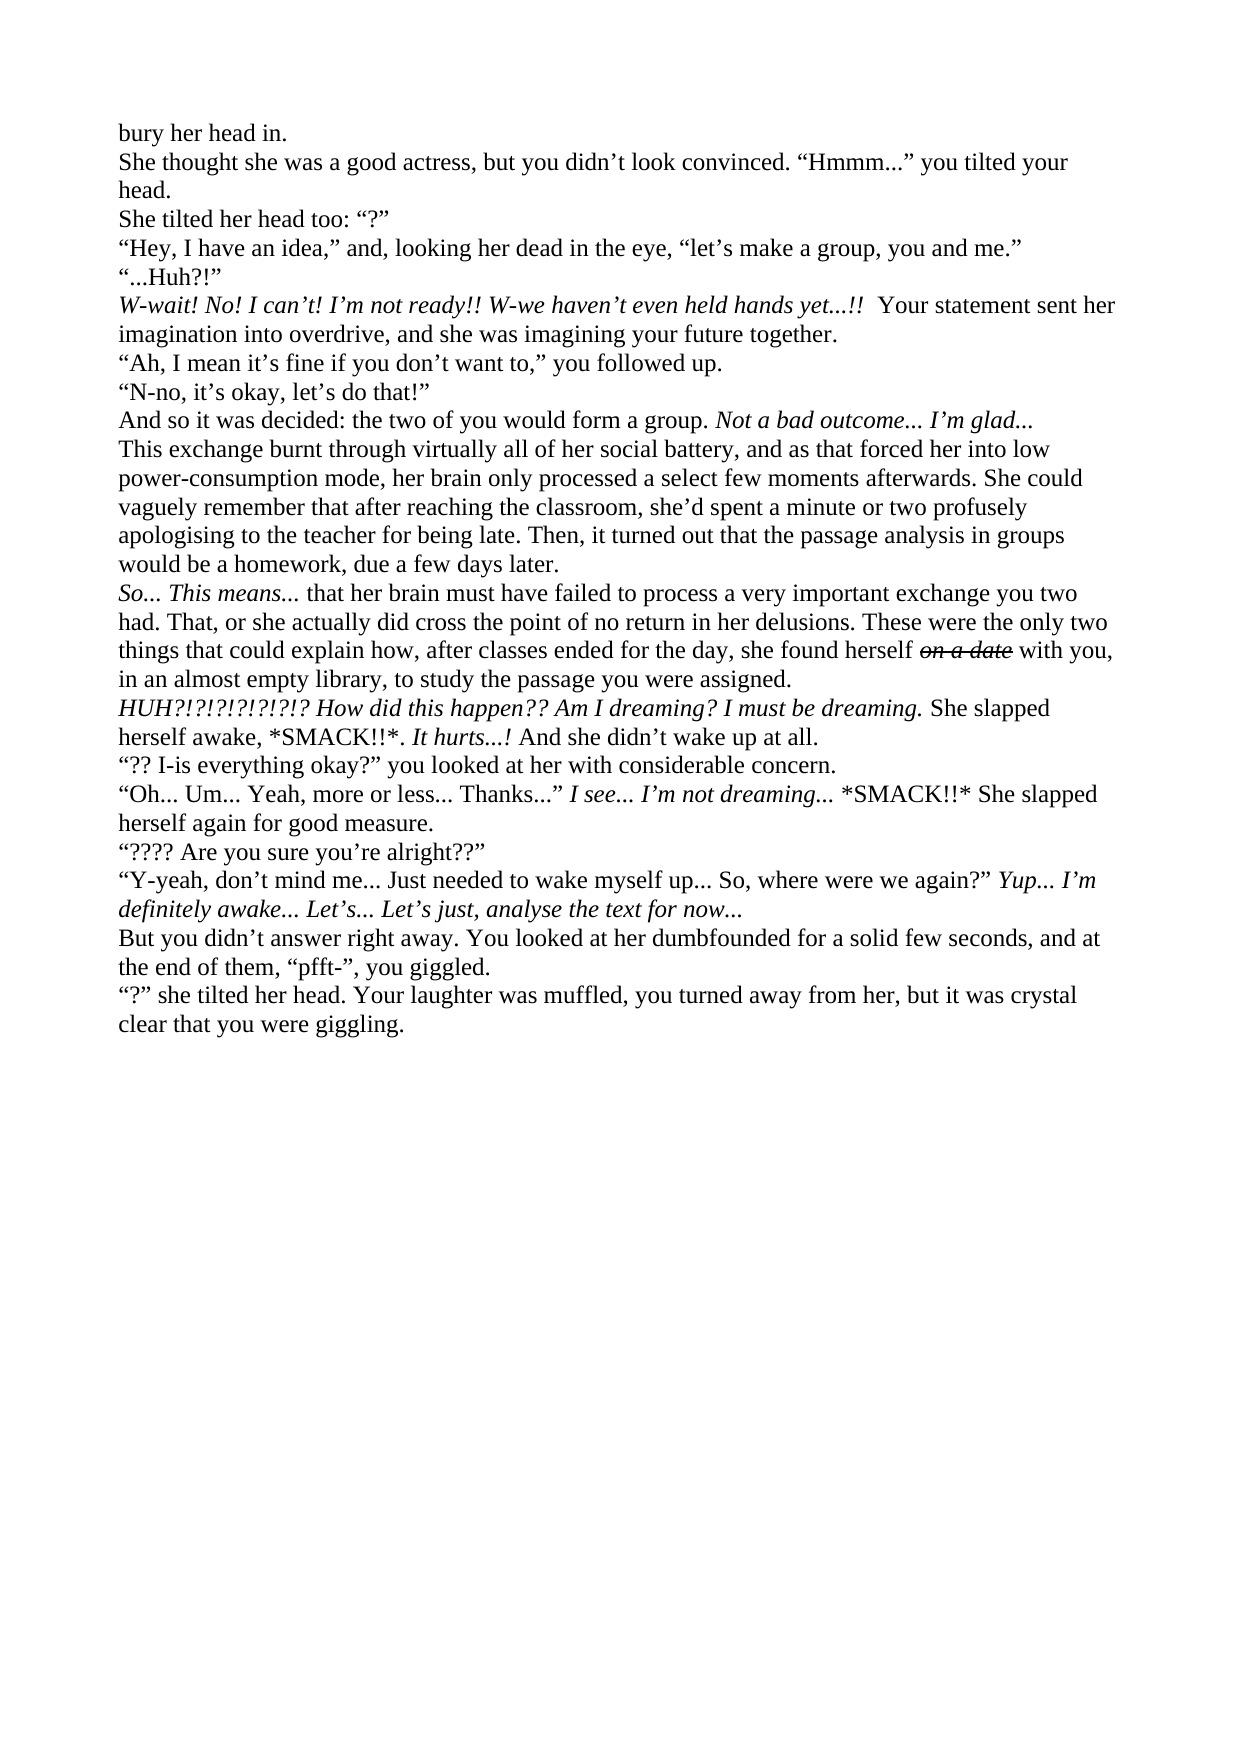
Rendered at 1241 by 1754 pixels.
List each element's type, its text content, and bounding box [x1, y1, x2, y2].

text HUH?!?!?!?!?!?!? How did this happen?? Am I dreaming? I must be dreaming. She slapped herself awake, *SMACK!!*. It hurts...! And she didn’t wake up at all. [118, 693, 1122, 751]
text “???? Are you sure you’re alright??” [118, 837, 1122, 866]
text W-wait! No! I can’t! I’m not ready!! W-we haven’t even held hands yet...!! Your statement sent her imagination into overdrive, and she was imagining your future together. [118, 291, 1122, 348]
text “Y-yeah, don’t mind me... Just needed to wake myself up... So, where were we again?” Yup... I’m definitely awake... Let’s... Let’s just, analyse the text for now... [118, 866, 1122, 923]
text She tilted her head too: “?” [118, 204, 1122, 233]
text bury her head in. [118, 118, 1122, 147]
text “Oh... Um... Yeah, more or less... Thanks...” I see... I’m not dreaming... *SMACK!!* She slapped herself again for good measure. [118, 779, 1122, 837]
text “Hey, I have an idea,” and, looking her dead in the eye, “let’s make a group, you and me.” [118, 233, 1122, 262]
text This exchange burnt through virtually all of her social battery, and as that forced her into low power-consumption mode, her brain only processed a select few moments afterwards. She could vaguely remember that after reaching the classroom, she’d spent a minute or two profusely apologising to the teacher for being late. Then, it turned out that the passage analysis in groups would be a homework, due a few days later. [118, 434, 1122, 578]
text “?” she tilted her head. Your laughter was muffled, you turned away from her, but it was crystal clear that you were giggling. [118, 981, 1122, 1038]
text “Ah, I mean it’s fine if you don’t want to,” you followed up. [118, 348, 1122, 377]
text But you didn’t answer right away. You looked at her dumbfounded for a solid few seconds, and at the end of them, “pfft-”, you giggled. [118, 923, 1122, 981]
text And so it was decided: the two of you would form a group. Not a bad outcome... I’m glad... [118, 406, 1122, 434]
text So... This means... that her brain must have failed to process a very important exchange you two had. That, or she actually did cross the point of no return in her delusions. These were the only two things that could explain how, after classes ended for the day, she found herself on a date with you, in an almost empty library, to study the passage you were assigned. [118, 578, 1122, 693]
text “...Huh?!” [118, 262, 1122, 291]
text She thought she was a good actress, but you didn’t look convinced. “Hmmm...” you tilted your head. [118, 147, 1122, 204]
text “?? I-is everything okay?” you looked at her with considerable concern. [118, 751, 1122, 779]
text “N-no, it’s okay, let’s do that!” [118, 377, 1122, 406]
